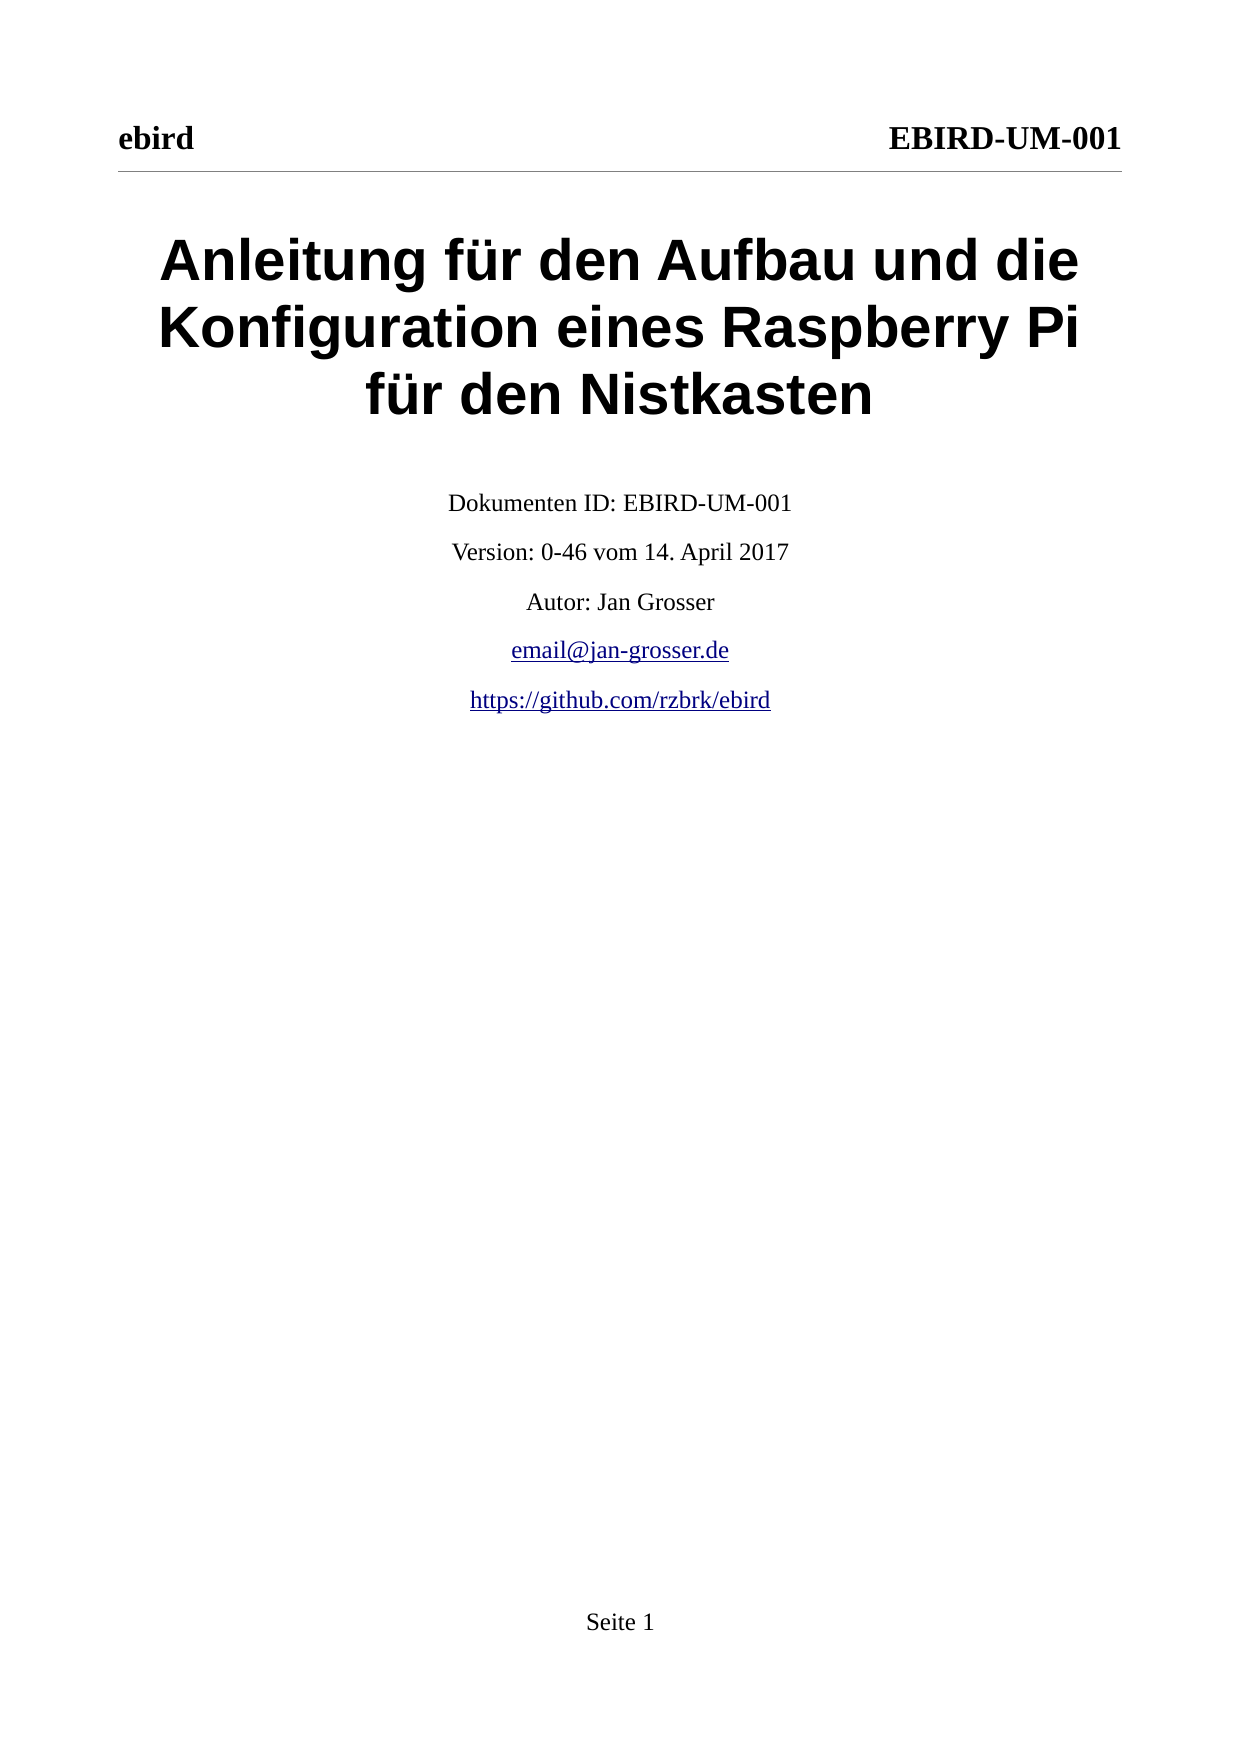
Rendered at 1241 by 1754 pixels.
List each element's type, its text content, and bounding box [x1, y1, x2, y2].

text Dokumenten ID: EBIRD-UM-001 [118, 488, 1122, 517]
text Version: 0-46 vom 14. April 2017 [118, 537, 1122, 566]
title Anleitung für den Aufbau und die Konfiguration eines Raspberry Pi für den Nistkasten [118, 226, 1122, 427]
text email@jan-grosser.de [118, 636, 1122, 664]
text Autor: Jan Grosser [118, 587, 1122, 615]
text https://github.com/rzbrk/ebird [118, 685, 1122, 713]
